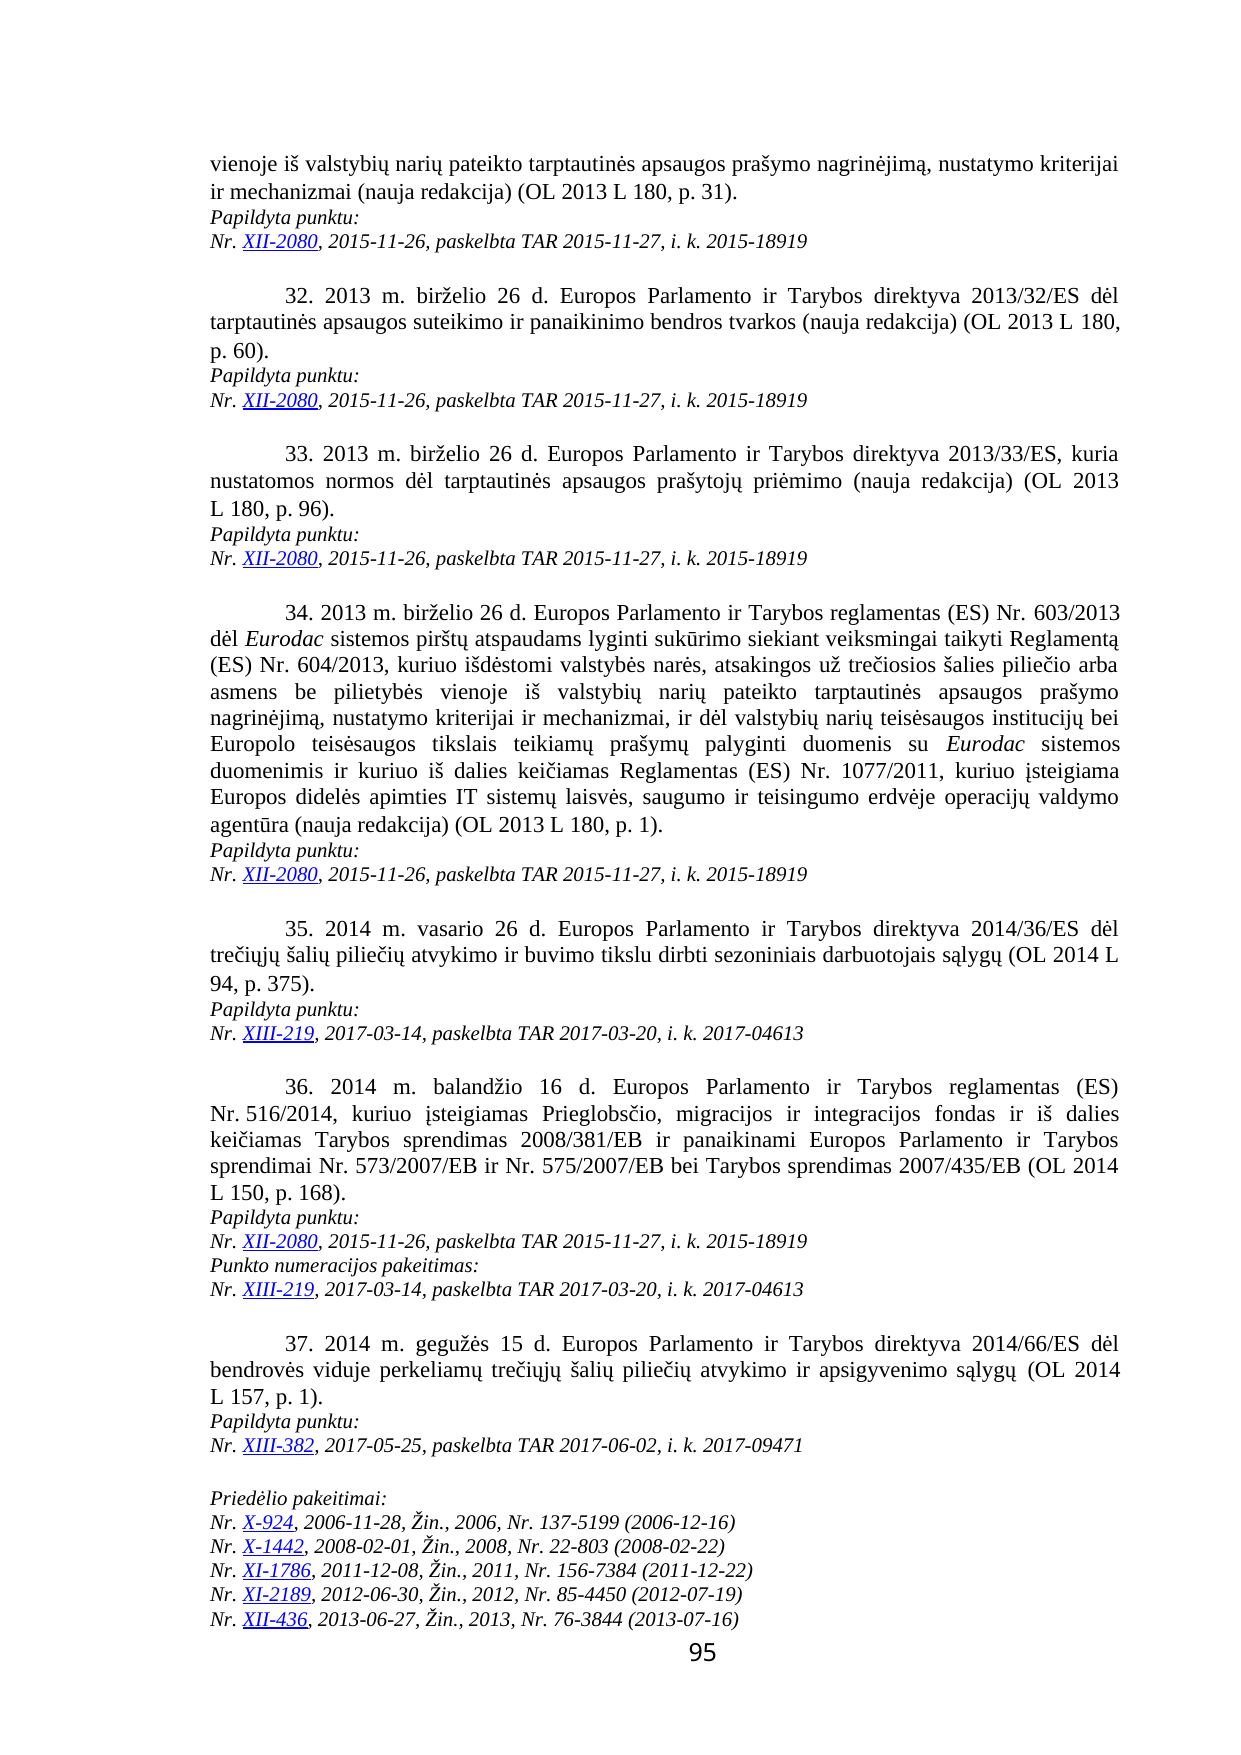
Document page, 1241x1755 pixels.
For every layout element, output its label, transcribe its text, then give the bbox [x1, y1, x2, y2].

text 32. 2013 m. birželio 26 d. Europos Parlamento ir Tarybos direktyva 2013/32/ES dėl tarptautinės apsaugos suteikimo ir panaikinimo bendros tvarkos (nauja redakcija) (OL 2013 L 180, p. 60). [210, 282, 1120, 363]
text Nr. XIII-382, 2017-05-25, paskelbta TAR 2017-06-02, i. k. 2017-09471 [210, 1433, 1120, 1457]
text Papildyta punktu: [210, 1205, 1120, 1229]
text Papildyta punktu: [210, 1409, 1120, 1433]
text Nr. XIII-219, 2017-03-14, paskelbta TAR 2017-03-20, i. k. 2017-04613 [210, 1021, 1120, 1045]
text Nr. XIII-219, 2017-03-14, paskelbta TAR 2017-03-20, i. k. 2017-04613 [210, 1277, 1120, 1301]
text 34. 2013 m. birželio 26 d. Europos Parlamento ir Tarybos reglamentas (ES) Nr. 603/2013 dėl Eurodac sistemos pirštų atspaudams lyginti sukūrimo siekiant veiksmingai taikyti Reglamentą (ES) Nr. 604/2013, kuriuo išdėstomi valstybės narės, atsakingos už trečiosios šalies piliečio arba asmens be pilietybės vienoje iš valstybių narių pateikto tarptautinės apsaugos prašymo nagrinėjimą, nustatymo kriterijai ir mechanizmai, ir dėl valstybių narių teisėsaugos institucijų bei Europolo teisėsaugos tikslais teikiamų prašymų palyginti duomenis su Eurodac sistemos duomenimis ir kuriuo iš dalies keičiamas Reglamentas (ES) Nr. 1077/2011, kuriuo įsteigiama Europos didelės apimties IT sistemų laisvės, saugumo ir teisingumo erdvėje operacijų valdymo agentūra (nauja redakcija) (OL 2013 L 180, p. 1). [210, 599, 1120, 838]
text vienoje iš valstybių narių pateikto tarptautinės apsaugos prašymo nagrinėjimą, nustatymo kriterijai ir mechanizmai (nauja redakcija) (OL 2013 L 180, p. 31). [210, 150, 1120, 205]
text Priedėlio pakeitimai: [210, 1486, 1120, 1510]
text Papildyta punktu: [210, 522, 1120, 546]
text Papildyta punktu: [210, 363, 1120, 387]
text 37. 2014 m. gegužės 15 d. Europos Parlamento ir Tarybos direktyva 2014/66/ES dėl bendrovės viduje perkeliamų trečiųjų šalių piliečių atvykimo ir apsigyvenimo sąlygų (OL 2014 L 157, p. 1). [210, 1330, 1120, 1409]
text 33. 2013 m. birželio 26 d. Europos Parlamento ir Tarybos direktyva 2013/33/ES, kuria nustatomos normos dėl tarptautinės apsaugos prašytojų priėmimo (nauja redakcija) (OL 2013 L 180, p. 96). [210, 440, 1120, 522]
text Nr. XII-2080, 2015-11-26, paskelbta TAR 2015-11-27, i. k. 2015-18919 [210, 387, 1120, 412]
text Papildyta punktu: [210, 838, 1120, 862]
text Punkto numeracijos pakeitimas: [210, 1253, 1120, 1277]
text Nr. XI-1786, 2011-12-08, Žin., 2011, Nr. 156-7384 (2011-12-22) [210, 1558, 1120, 1582]
text Nr. XII-2080, 2015-11-26, paskelbta TAR 2015-11-27, i. k. 2015-18919 [210, 1229, 1120, 1253]
text Nr. XII-436, 2013-06-27, Žin., 2013, Nr. 76-3844 (2013-07-16) [210, 1606, 1120, 1631]
text 36. 2014 m. balandžio 16 d. Europos Parlamento ir Tarybos reglamentas (ES) Nr. 516/2014, kuriuo įsteigiamas Prieglobsčio, migracijos ir integracijos fondas ir iš dalies keičiamas Tarybos sprendimas 2008/381/EB ir panaikinami Europos Parlamento ir Tarybos sprendimai Nr. 573/2007/EB ir Nr. 575/2007/EB bei Tarybos sprendimas 2007/435/EB (OL 2014 L 150, p. 168). [210, 1073, 1120, 1205]
text Papildyta punktu: [210, 205, 1120, 229]
text Nr. XII-2080, 2015-11-26, paskelbta TAR 2015-11-27, i. k. 2015-18919 [210, 862, 1120, 886]
text Nr. XII-2080, 2015-11-26, paskelbta TAR 2015-11-27, i. k. 2015-18919 [210, 229, 1120, 253]
text Nr. XII-2080, 2015-11-26, paskelbta TAR 2015-11-27, i. k. 2015-18919 [210, 546, 1120, 570]
text Nr. X-1442, 2008-02-01, Žin., 2008, Nr. 22-803 (2008-02-22) [210, 1534, 1120, 1558]
text Nr. X-924, 2006-11-28, Žin., 2006, Nr. 137-5199 (2006-12-16) [210, 1510, 1120, 1534]
text Papildyta punktu: [210, 997, 1120, 1021]
text Nr. XI-2189, 2012-06-30, Žin., 2012, Nr. 85-4450 (2012-07-19) [210, 1582, 1120, 1606]
text 35. 2014 m. vasario 26 d. Europos Parlamento ir Tarybos direktyva 2014/36/ES dėl trečiųjų šalių piliečių atvykimo ir buvimo tikslu dirbti sezoniniais darbuotojais sąlygų (OL 2014 L 94, p. 375). [210, 915, 1120, 997]
